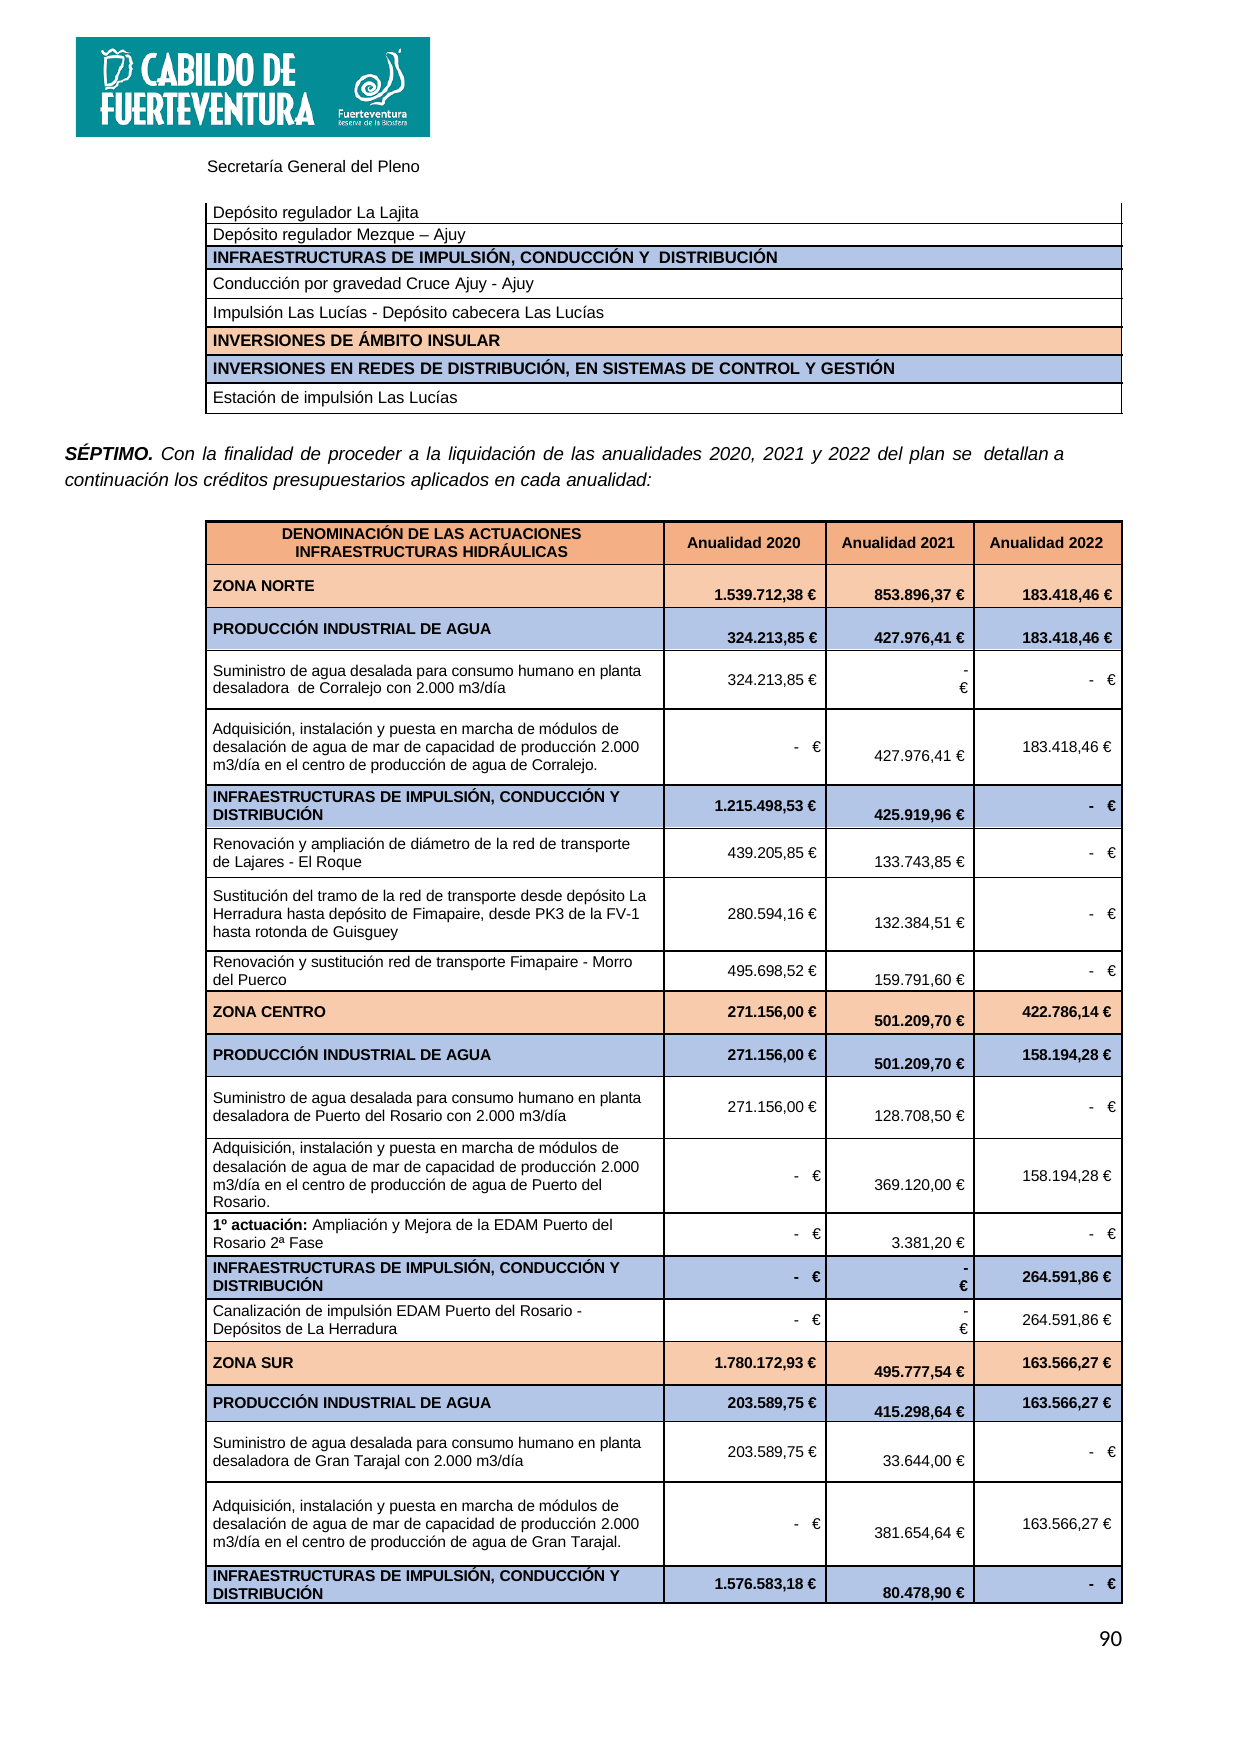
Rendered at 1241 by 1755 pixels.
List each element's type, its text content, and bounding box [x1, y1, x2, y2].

table_cell INFRAESTRUCTURAS DE IMPULSIÓN, CONDUCCIÓN Y DISTRIBUCIÓN [207, 1567, 663, 1602]
table_cell 425.919,96 € [827, 786, 973, 827]
table_cell - € [665, 1139, 825, 1212]
table_cell Renovación y sustitución red de transporte Fimapaire - Morro del Puerco [207, 952, 663, 990]
table_cell - € [975, 786, 1121, 827]
table_cell 158.194,28 € [975, 1035, 1121, 1076]
table_cell - € [975, 952, 1121, 990]
table_cell Suministro de agua desalada para consumo humano en planta desaladora de Corralejo con 2.000 m3/día [207, 651, 663, 708]
table_cell Depósito regulador Mezque – Ajuy [207, 224, 1121, 245]
table_cell Adquisición, instalación y puesta en marcha de módulos de desalación de agua de mar de capacidad de producción 2.000 m3/día en el centro de producción de agua de Gran Tarajal. [207, 1483, 663, 1565]
table_cell 80.478,90 € [827, 1567, 973, 1602]
table_cell 853.896,37 € [827, 565, 973, 607]
table_cell 422.786,14 € [975, 992, 1121, 1033]
table_cell 158.194,28 € [975, 1139, 1121, 1212]
table_cell Canalización de impulsión EDAM Puerto del Rosario - Depósitos de La Herradura [207, 1300, 663, 1341]
table_cell - € [975, 1422, 1121, 1481]
table_cell 495.777,54 € [827, 1342, 973, 1384]
table_cell - € [665, 1483, 825, 1565]
table_cell 183.418,46 € [975, 565, 1121, 607]
table_cell 203.589,75 € [665, 1422, 825, 1481]
table_cell PRODUCCIÓN INDUSTRIAL DE AGUA [207, 608, 663, 649]
table_cell 495.698,52 € [665, 952, 825, 990]
table_header Anualidad 2021 [827, 523, 973, 564]
table_header Depósito regulador La Lajita [207, 203, 1121, 223]
table_cell 324.213,85 € [665, 651, 825, 708]
table_cell INVERSIONES EN REDES DE DISTRIBUCIÓN, EN SISTEMAS DE CONTROL Y GESTIÓN [207, 356, 1121, 382]
table_header DENOMINACIÓN DE LAS ACTUACIONES INFRAESTRUCTURAS HIDRÁULICAS [207, 523, 663, 564]
table_cell 264.591,86 € [975, 1257, 1121, 1298]
table_cell 427.976,41 € [827, 710, 973, 784]
table_cell 183.418,46 € [975, 710, 1121, 784]
table_header Anualidad 2022 [975, 523, 1121, 564]
table_cell 163.566,27 € [975, 1342, 1121, 1384]
table_cell 324.213,85 € [665, 608, 825, 649]
table_header Anualidad 2020 [665, 523, 825, 564]
table_cell 1.215.498,53 € [665, 786, 825, 827]
table_cell Suministro de agua desalada para consumo humano en planta desaladora de Gran Tarajal con 2.000 m3/día [207, 1422, 663, 1481]
text SÉPTIMO. Con la finalidad de proceder a la liquidación de las anualidades 2020, 2021 y 2022 del plan se detallan a continuación los créditos presupuestarios aplicados en cada anualidad: [64, 442, 1123, 490]
table_cell 203.589,75 € [665, 1386, 825, 1421]
table_cell 1.576.583,18 € [665, 1567, 825, 1602]
table_cell 439.205,85 € [665, 829, 825, 877]
table_cell INVERSIONES DE ÁMBITO INSULAR [207, 328, 1121, 354]
table_cell Suministro de agua desalada para consumo humano en planta desaladora de Puerto del Rosario con 2.000 m3/día [207, 1077, 663, 1138]
table_cell 271.156,00 € [665, 1035, 825, 1076]
table_cell 264.591,86 € [975, 1300, 1121, 1341]
table_cell 501.209,70 € [827, 992, 973, 1033]
table_cell 415.298,64 € [827, 1386, 973, 1421]
table_cell 133.743,85 € [827, 829, 973, 877]
table_cell PRODUCCIÓN INDUSTRIAL DE AGUA [207, 1386, 663, 1421]
table_cell - € [827, 1300, 973, 1341]
table_cell - € [827, 651, 973, 708]
table_cell Renovación y ampliación de diámetro de la red de transporte de Lajares - El Roque [207, 829, 663, 877]
table_cell 183.418,46 € [975, 608, 1121, 649]
table_cell ZONA NORTE [207, 565, 663, 607]
table_cell Estación de impulsión Las Lucías [207, 384, 1121, 412]
table_cell 280.594,16 € [665, 878, 825, 950]
table_cell INFRAESTRUCTURAS DE IMPULSIÓN, CONDUCCIÓN Y DISTRIBUCIÓN [207, 1257, 663, 1298]
table_cell - € [665, 710, 825, 784]
table_cell 163.566,27 € [975, 1386, 1121, 1421]
table_cell Conducción por gravedad Cruce Ajuy - Ajuy [207, 270, 1121, 297]
table_cell - € [975, 1077, 1121, 1138]
table_cell ZONA CENTRO [207, 992, 663, 1033]
table_cell 1.780.172,93 € [665, 1342, 825, 1384]
table_cell 369.120,00 € [827, 1139, 973, 1212]
table_cell 3.381,20 € [827, 1214, 973, 1255]
table_cell 128.708,50 € [827, 1077, 973, 1138]
table_cell - € [827, 1257, 973, 1298]
table_cell 132.384,51 € [827, 878, 973, 950]
table_cell - € [665, 1257, 825, 1298]
table_cell 1º actuación: Ampliación y Mejora de la EDAM Puerto del Rosario 2ª Fase [207, 1214, 663, 1255]
table_cell - € [975, 1567, 1121, 1602]
table_cell INFRAESTRUCTURAS DE IMPULSIÓN, CONDUCCIÓN Y DISTRIBUCIÓN [207, 247, 1121, 268]
table_cell Adquisición, instalación y puesta en marcha de módulos de desalación de agua de mar de capacidad de producción 2.000 m3/día en el centro de producción de agua de Corralejo. [207, 710, 663, 784]
table_cell 381.654,64 € [827, 1483, 973, 1565]
table_cell - € [975, 1214, 1121, 1255]
table_cell 1.539.712,38 € [665, 565, 825, 607]
table_cell - € [975, 878, 1121, 950]
table_cell - € [665, 1214, 825, 1255]
table_cell - € [975, 829, 1121, 877]
table_cell - € [665, 1300, 825, 1341]
table_cell 271.156,00 € [665, 1077, 825, 1138]
table_cell INFRAESTRUCTURAS DE IMPULSIÓN, CONDUCCIÓN Y DISTRIBUCIÓN [207, 786, 663, 827]
table_cell ZONA SUR [207, 1342, 663, 1384]
table_cell - € [975, 651, 1121, 708]
table_cell Sustitución del tramo de la red de transporte desde depósito La Herradura hasta depósito de Fimapaire, desde PK3 de la FV-1 hasta rotonda de Guisguey [207, 878, 663, 950]
table_cell Impulsión Las Lucías - Depósito cabecera Las Lucías [207, 299, 1121, 326]
table_cell 501.209,70 € [827, 1035, 973, 1076]
table_cell 163.566,27 € [975, 1483, 1121, 1565]
table_cell 33.644,00 € [827, 1422, 973, 1481]
table_cell 271.156,00 € [665, 992, 825, 1033]
table_cell PRODUCCIÓN INDUSTRIAL DE AGUA [207, 1035, 663, 1076]
table_cell Adquisición, instalación y puesta en marcha de módulos de desalación de agua de mar de capacidad de producción 2.000 m3/día en el centro de producción de agua de Puerto del Rosario. [207, 1139, 663, 1212]
table_cell 427.976,41 € [827, 608, 973, 649]
table_cell 159.791,60 € [827, 952, 973, 990]
